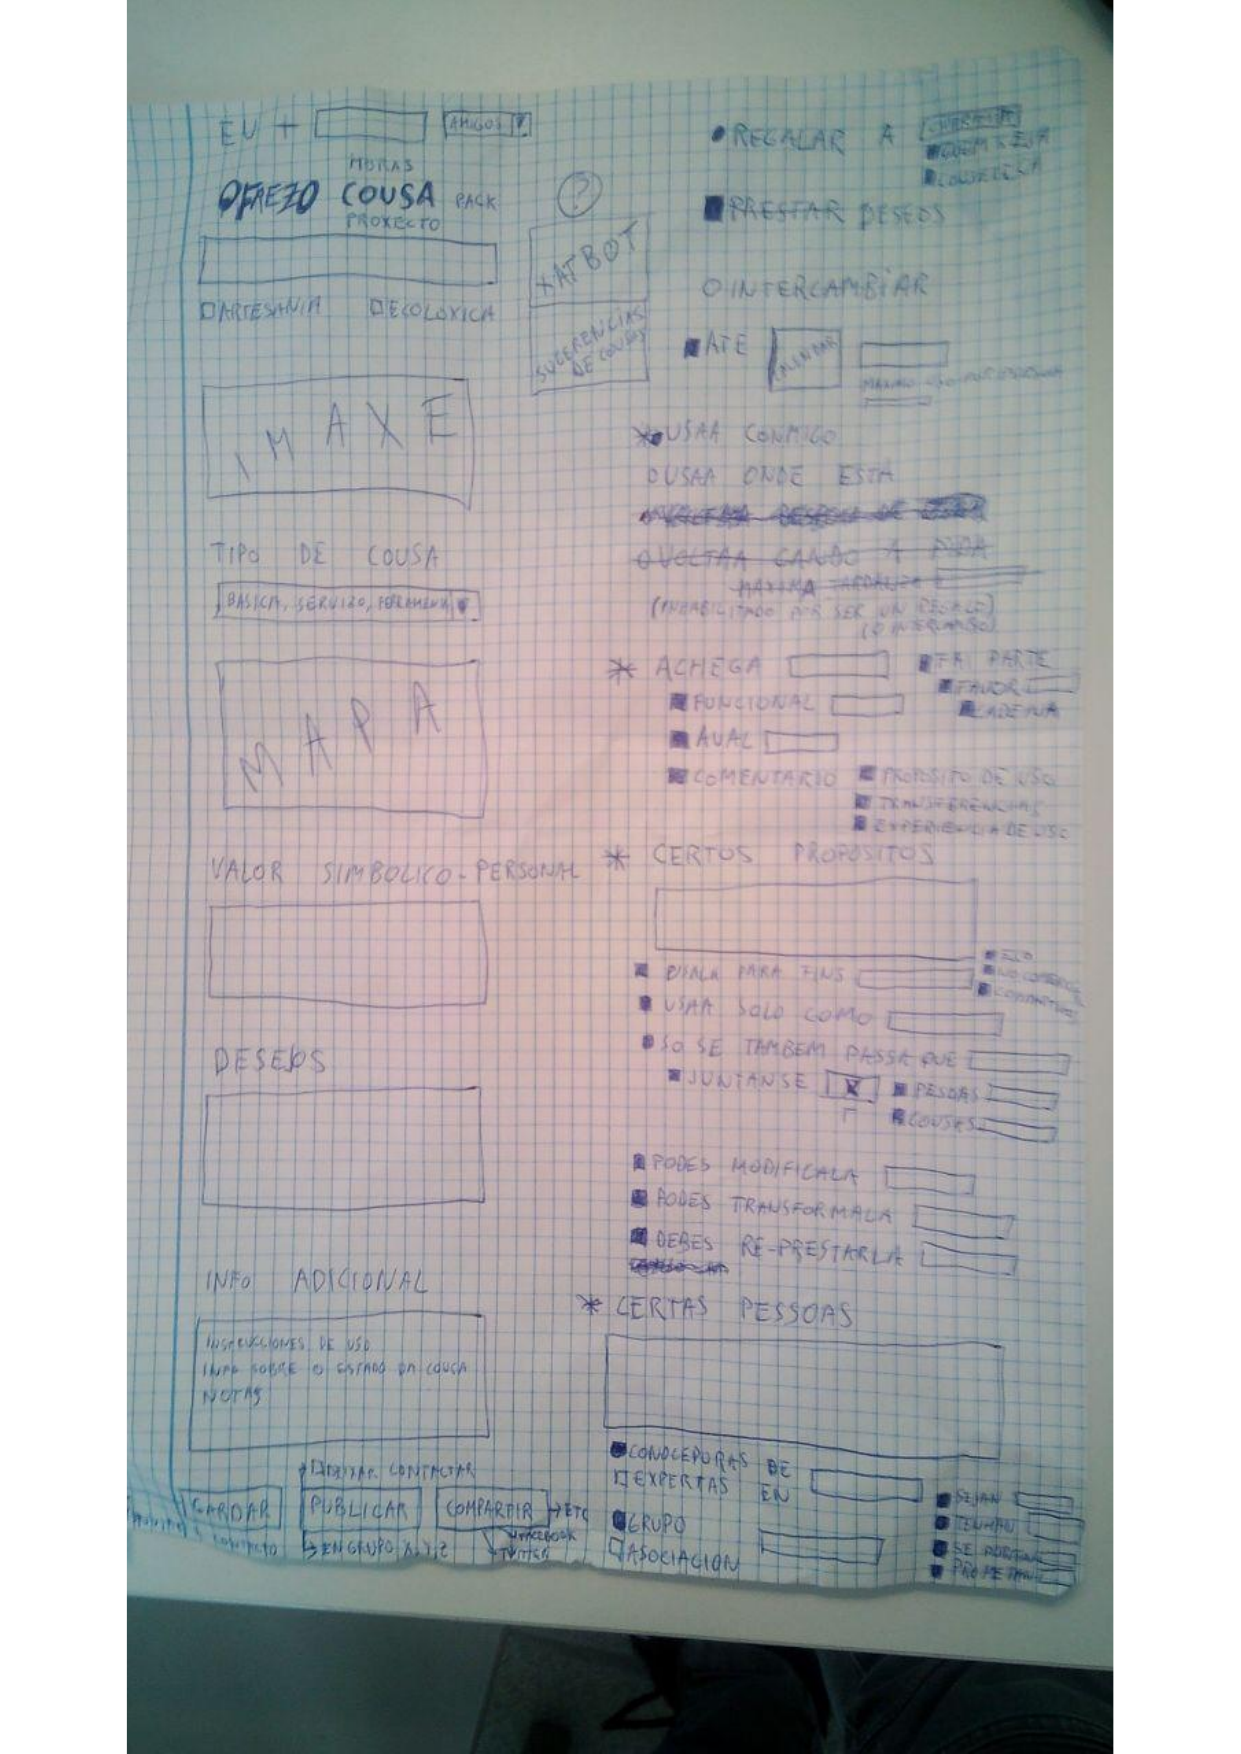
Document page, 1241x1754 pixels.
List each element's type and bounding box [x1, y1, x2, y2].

picture [126, 0, 1114, 1754]
